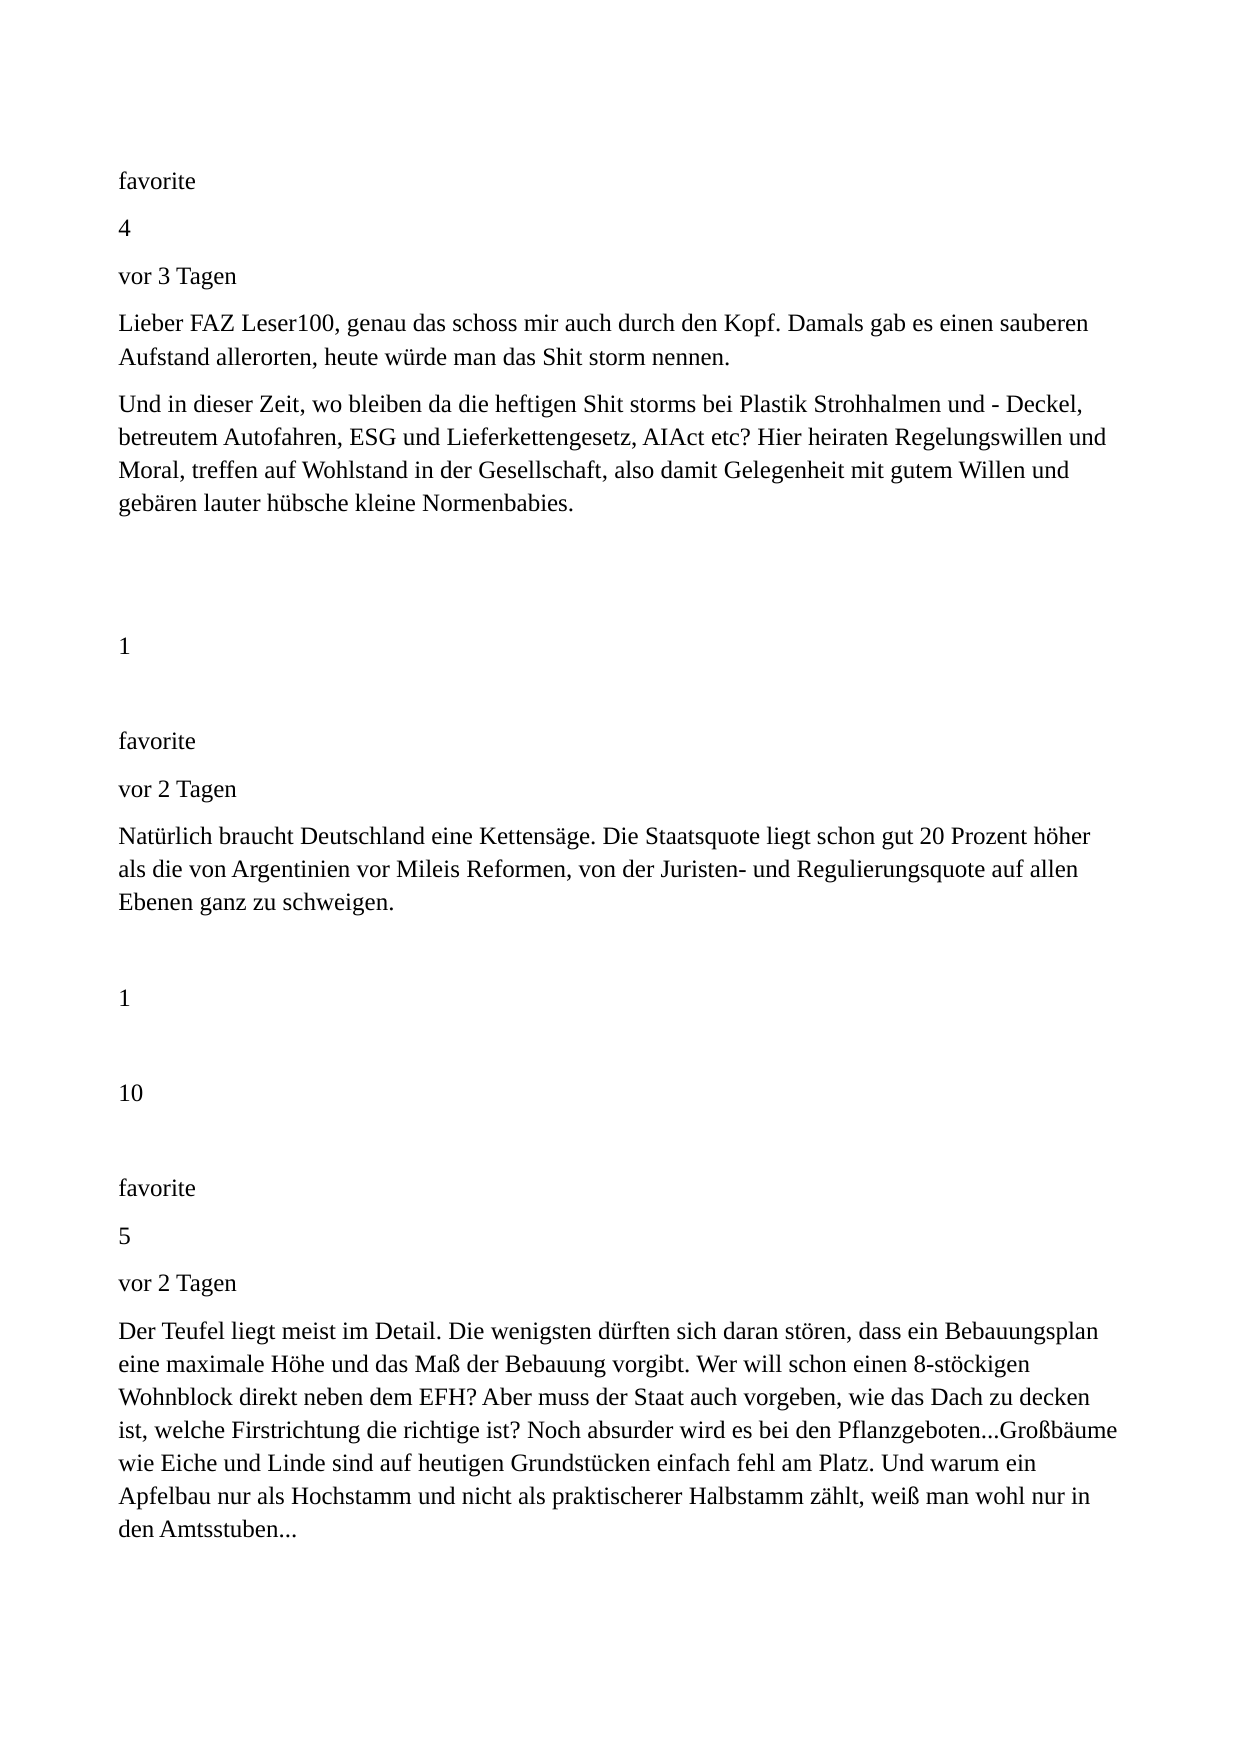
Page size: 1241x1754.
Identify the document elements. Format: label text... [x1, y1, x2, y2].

text 1 [118, 983, 1122, 1011]
text vor 2 Tagen [118, 1268, 1122, 1297]
text 1 [118, 631, 1122, 660]
text vor 3 Tagen [118, 261, 1122, 290]
text favorite [118, 726, 1122, 755]
text Der Teufel liegt meist im Detail. Die wenigsten dürften sich daran stören, dass ein Bebauungsplan eine maximale Höhe und das Maß der Bebauung vorgibt. Wer will schon einen 8-stöckigen Wohnblock direkt neben dem EFH? Aber muss der Staat auch vorgeben, wie das Dach zu decken ist, welche Firstrichtung die richtige ist? Noch absurder wird es bei den Pflanzgeboten...Großbäume wie Eiche und Linde sind auf heutigen Grundstücken einfach fehl am Platz. Und warum ein Apfelbau nur als Hochstamm und nicht als praktischerer Halbstamm zählt, weiß man wohl nur in den Amtsstuben... [118, 1316, 1122, 1543]
text Und in dieser Zeit, wo bleiben da die heftigen Shit storms bei Plastik Strohhalmen und - Deckel, betreutem Autofahren, ESG und Lieferkettengesetz, AIAct etc? Hier heiraten Regelungswillen und Moral, treffen auf Wohlstand in der Gesellschaft, also damit Gelegenheit mit gutem Willen und gebären lauter hübsche kleine Normenbabies. [118, 389, 1122, 517]
text Lieber FAZ Leser100, genau das schoss mir auch durch den Kopf. Damals gab es einen sauberen Aufstand allerorten, heute würde man das Shit storm nennen. [118, 308, 1122, 370]
text 5 [118, 1221, 1122, 1249]
text Natürlich braucht Deutschland eine Kettensäge. Die Staatsquote liegt schon gut 20 Prozent höher als die von Argentinien vor Mileis Reformen, von der Juristen- und Regulierungsquote auf allen Ebenen ganz zu schweigen. [118, 821, 1122, 916]
text vor 2 Tagen [118, 774, 1122, 803]
text favorite [118, 166, 1122, 194]
text 10 [118, 1078, 1122, 1107]
text favorite [118, 1173, 1122, 1202]
text 4 [118, 213, 1122, 242]
